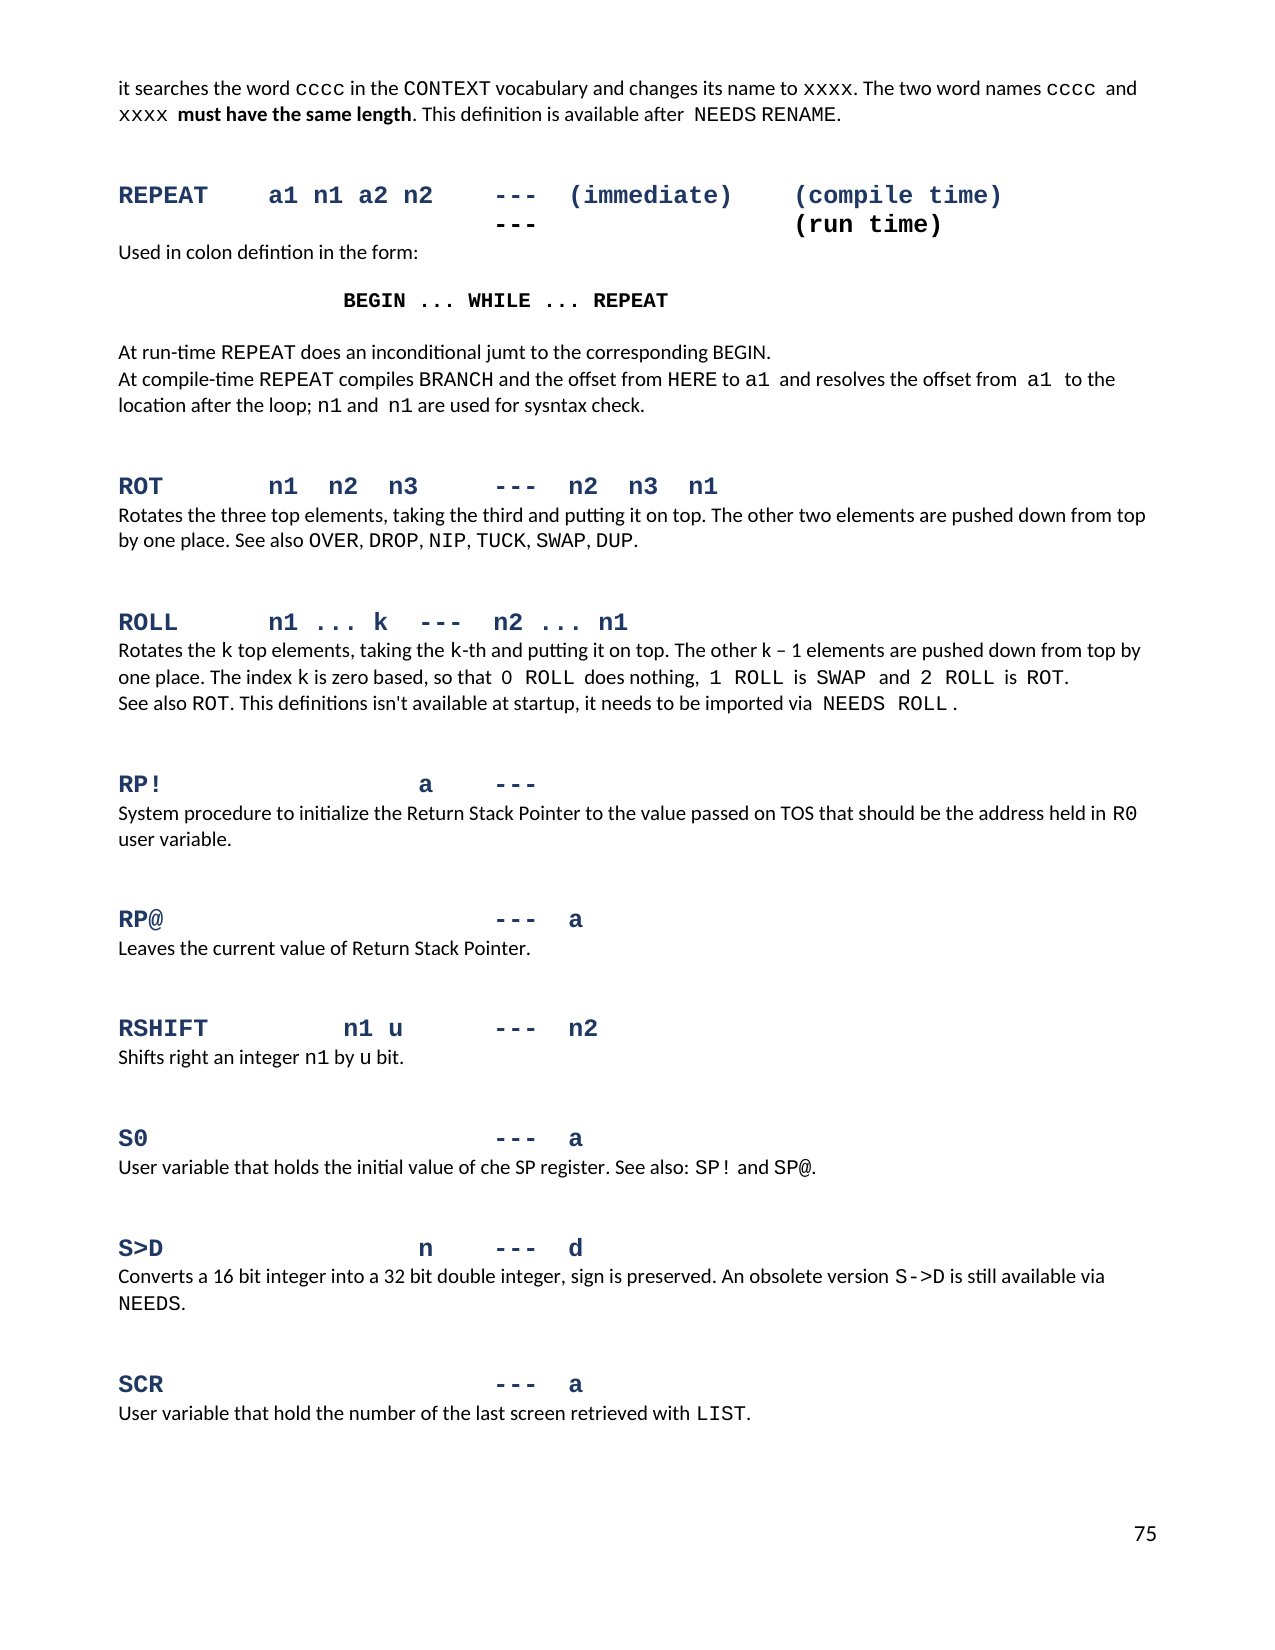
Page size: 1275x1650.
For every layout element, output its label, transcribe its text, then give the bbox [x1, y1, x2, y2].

subtitle S0 --- a [118, 1126, 1157, 1154]
text Converts a 16 bit integer into a 32 bit double integer, sign is preserved. An obsolete version S->D is still available via NEEDS. [118, 1264, 1157, 1317]
subtitle RP! a --- [118, 772, 1157, 800]
text Rotates the k top elements, taking the k-th and putting it on top. The other k – 1 elements are pushed down from top by one place. The index k is zero based, so that 0 ROLL does nothing, 1 ROLL is SWAP and 2 ROLL is ROT. [118, 637, 1157, 690]
text Rotates the three top elements, taking the third and putting it on top. The other two elements are pushed down from top by one place. See also OVER, DROP, NIP, TUCK, SWAP, DUP. [118, 502, 1157, 554]
text At compile-time REPEAT compiles BRANCH and the offset from HERE to a1 and resolves the offset from a1 to the location after the loop; n1 and n1 are used for sysntax check. [118, 366, 1157, 419]
text User variable that hold the number of the last screen retrieved with LIST. [118, 1400, 1157, 1426]
text User variable that holds the initial value of che SP register. See also: SP! and SP@. [118, 1154, 1157, 1180]
text Used in colon defintion in the form: [118, 239, 1157, 265]
text At run-time REPEAT does an inconditional jumt to the corresponding BEGIN. [118, 339, 1157, 366]
subtitle ROT n1 n2 n3 --- n2 n3 n1 [118, 474, 1157, 502]
subtitle S>D n --- d [118, 1235, 1157, 1264]
text Leaves the current value of Return Stack Pointer. [118, 935, 1157, 961]
text System procedure to initialize the Return Stack Pointer to the value passed on TOS that should be the address held in R0 user variable. [118, 800, 1157, 852]
text Shifts right an integer n1 by u bit. [118, 1044, 1157, 1071]
subtitle REPEAT a1 n1 a2 n2 --- (immediate) (compile time) [118, 183, 1157, 211]
subtitle RP@ --- a [118, 907, 1157, 935]
subtitle SCR --- a [118, 1372, 1157, 1400]
subtitle ROLL n1 ... k --- n2 ... n1 [118, 609, 1157, 637]
text BEGIN ... WHILE ... REPEAT [118, 290, 1157, 314]
text it searches the word cccc in the CONTEXT vocabulary and changes its name to xxxx. The two word names cccc and xxxx must have the same length. This definition is available after NEEDS RENAME. [118, 75, 1157, 128]
text --- (run time) [118, 211, 1157, 239]
text See also ROT. This definitions isn't available at startup, it needs to be imported via NEEDS ROLL . [118, 690, 1157, 717]
subtitle RSHIFT n1 u --- n2 [118, 1016, 1157, 1044]
